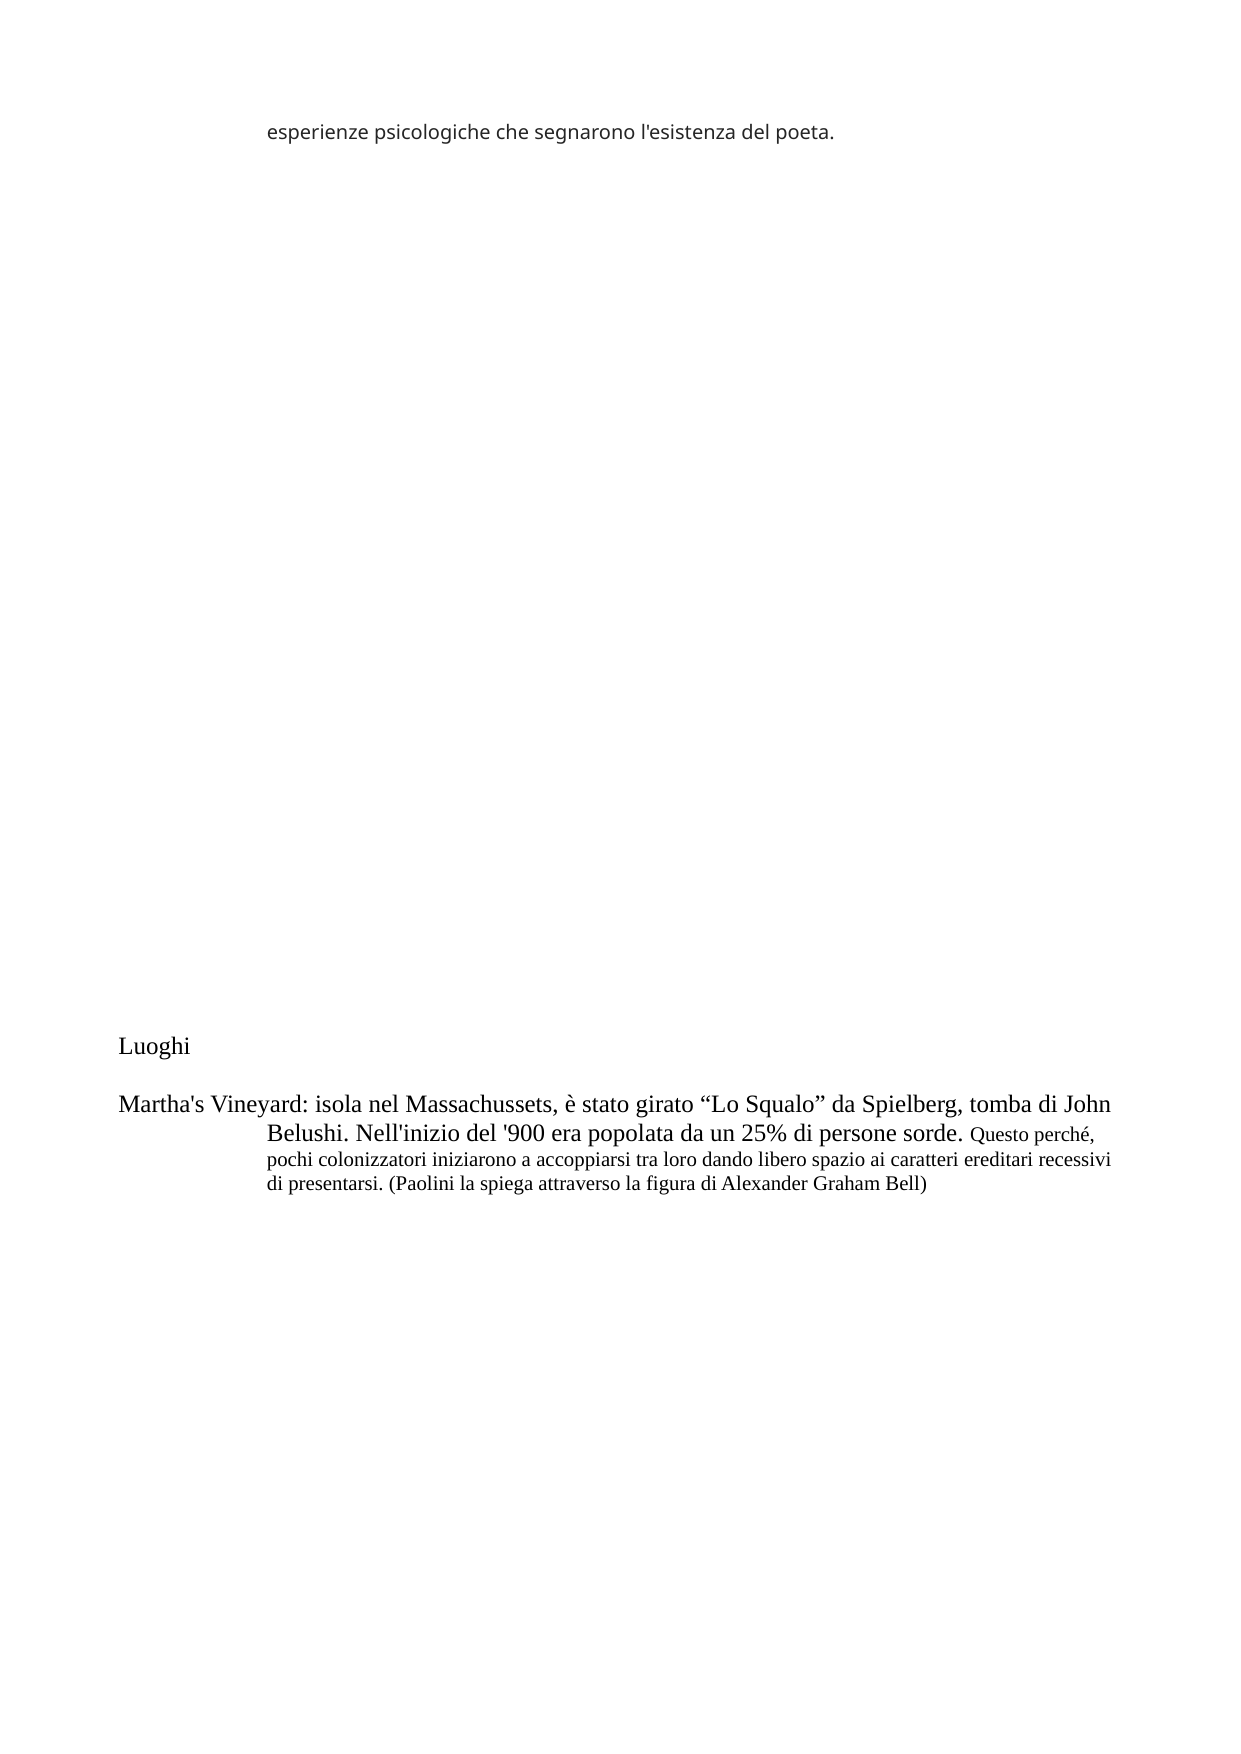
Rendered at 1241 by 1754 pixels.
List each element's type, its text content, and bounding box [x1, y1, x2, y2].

text Martha's Vineyard: isola nel Massachussets, è stato girato “Lo Squalo” da Spielberg, tomba di John Belushi. Nell'inizio del '900 era popolata da un 25% di persone sorde. Questo perché, pochi colonizzatori iniziarono a accoppiarsi tra loro dando libero spazio ai caratteri ereditari recessivi di presentarsi. (Paolini la spiega attraverso la figura di Alexander Graham Bell) [118, 1089, 1122, 1194]
text Luoghi [118, 1031, 1122, 1060]
text esperienze psicologiche che segnarono l'esistenza del poeta. [118, 118, 1122, 145]
